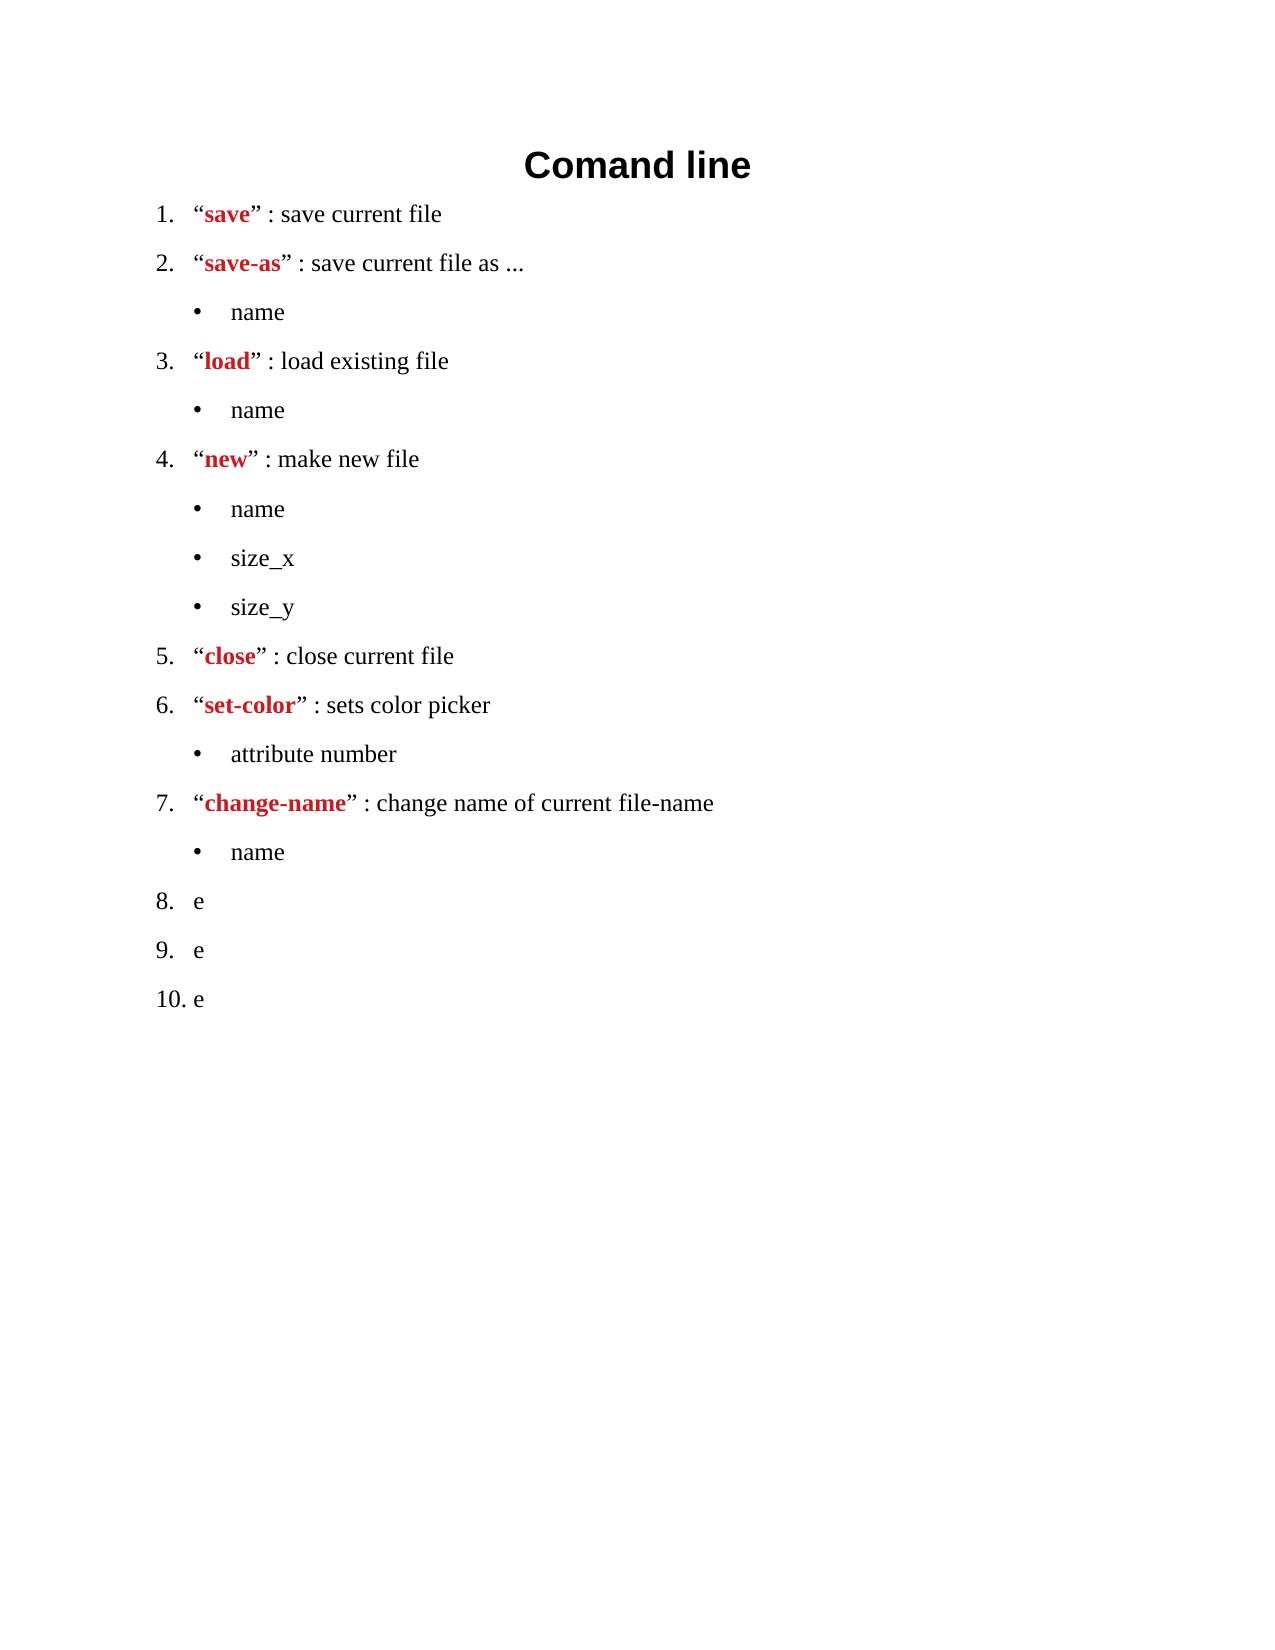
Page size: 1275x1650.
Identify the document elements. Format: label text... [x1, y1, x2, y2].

list “save” : save current file [156, 199, 1157, 228]
list “set-color” : sets color picker [156, 690, 1157, 719]
list name [193, 297, 1157, 326]
list size_x [193, 543, 1157, 571]
list “load” : load existing file [156, 346, 1157, 375]
list attribute number [193, 739, 1157, 768]
list e [156, 935, 1157, 964]
list size_y [193, 592, 1157, 621]
list name [193, 494, 1157, 522]
subtitle Comand line [118, 143, 1157, 187]
list “new” : make new file [156, 444, 1157, 473]
list “close” : close current file [156, 641, 1157, 669]
list “save-as” : save current file as ... [156, 248, 1157, 277]
list e [156, 984, 1157, 1013]
list name [193, 396, 1157, 424]
list name [193, 837, 1157, 866]
list e [156, 886, 1157, 915]
list “change-name” : change name of current file-name [156, 788, 1157, 817]
